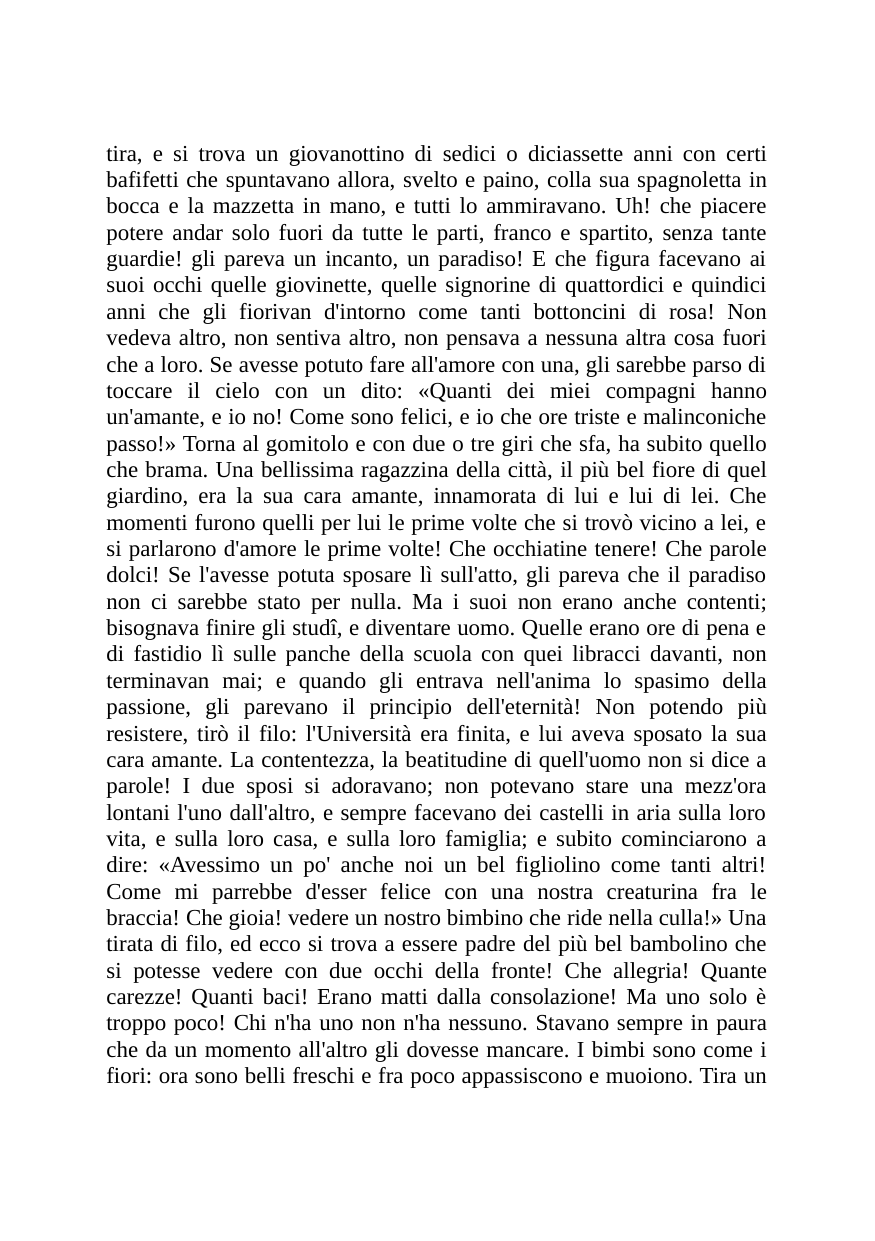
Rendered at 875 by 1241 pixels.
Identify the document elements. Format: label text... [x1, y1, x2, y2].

text tira, e si trova un giovanottino di sedici o diciassette anni con certi bafifetti che spuntavano allora, svelto e paino, colla sua spagnoletta in bocca e la mazzetta in mano, e tutti lo ammiravano. Uh! che piacere potere andar solo fuori da tutte le parti, franco e spartito, senza tante guardie! gli pareva un incanto, un paradiso! E che figura facevano ai suoi occhi quelle giovinette, quelle signorine di quattordici e quindici anni che gli fiorivan d'intorno come tanti bottoncini di rosa! Non vedeva altro, non sentiva altro, non pensava a nessuna altra cosa fuori che a loro. Se avesse potuto fare all'amore con una, gli sarebbe parso di toccare il cielo con un dito: «Quanti dei miei compagni hanno un'amante, e io no! Come sono felici, e io che ore triste e malinconiche passo!» Torna al gomitolo e con due o tre giri che sfa, ha subito quello che brama. Una bellissima ragazzina della città, il più bel fiore di quel giardino, era la sua cara amante, innamorata di lui e lui di lei. Che momenti furono quelli per lui le prime volte che si trovò vicino a lei, e si parlarono d'amore le prime volte! Che occhiatine tenere! Che parole dolci! Se l'avesse potuta sposare lì sull'atto, gli pareva che il paradiso non ci sarebbe stato per nulla. Ma i suoi non erano anche contenti; bisognava finire gli studî, e diventare uomo. Quelle erano ore di pena e di fastidio lì sulle panche della scuola con quei libracci davanti, non terminavan mai; e quando gli entrava nell'anima lo spasimo della passione, gli parevano il principio dell'eternità! Non potendo più resistere, tirò il filo: l'Università era finita, e lui aveva sposato la sua cara amante. La contentezza, la beatitudine di quell'uomo non si dice a parole! I due sposi si adoravano; non potevano stare una mezz'ora lontani l'uno dall'altro, e sempre facevano dei castelli in aria sulla loro vita, e sulla loro casa, e sulla loro famiglia; e subito cominciarono a dire: «Avessimo un po' anche noi un bel figliolino come tanti altri! Come mi parrebbe d'esser felice con una nostra creaturina fra le braccia! Che gioia! vedere un nostro bimbino che ride nella culla!» Una tirata di filo, ed ecco si trova a essere padre del più bel bambolino che si potesse vedere con due occhi della fronte! Che allegria! Quante carezze! Quanti baci! Erano matti dalla consolazione! Ma uno solo è troppo poco! Chi n'ha uno non n'ha nessuno. Stavano sempre in paura che da un momento all'altro gli dovesse mancare. I bimbi sono come i fiori: ora sono belli freschi e fra poco appassiscono e muoiono. Tira un [106, 140, 768, 1088]
